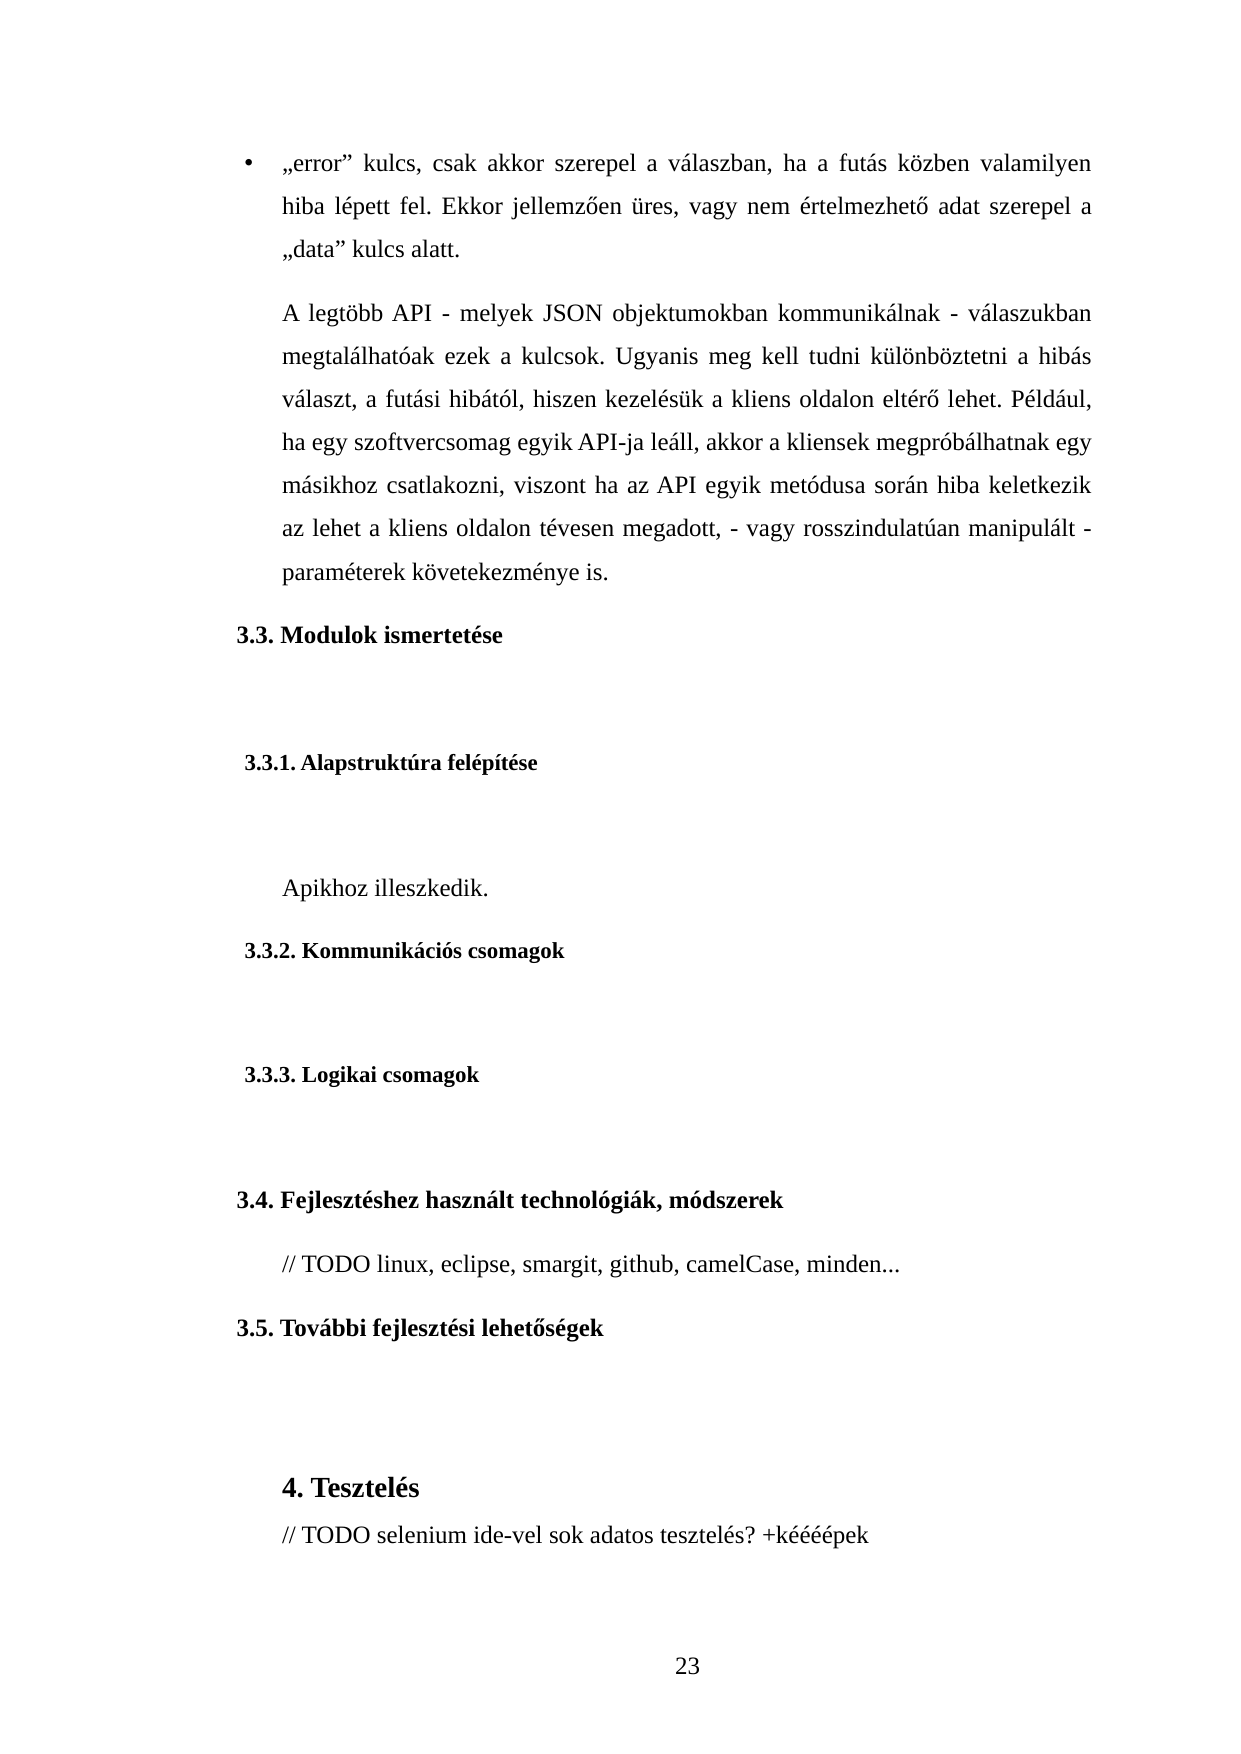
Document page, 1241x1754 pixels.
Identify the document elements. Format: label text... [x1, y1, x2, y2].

subtitle 3.5. További fejlesztési lehetőségek [207, 1313, 1092, 1342]
text // TODO selenium ide-vel sok adatos tesztelés? +kéééépek [207, 1521, 1092, 1549]
subtitle 3.3.1. Alapstruktúra felépítése [244, 748, 1092, 775]
subtitle 3.3.2. Kommunikációs csomagok [244, 937, 1092, 963]
subtitle 3.4. Fejlesztéshez használt technológiák, módszerek [207, 1185, 1092, 1214]
subtitle 3.3.3. Logikai csomagok [244, 1061, 1092, 1087]
subtitle 4. Tesztelés [207, 1470, 1092, 1504]
subtitle 3.3. Modulok ismertetése [207, 621, 1092, 649]
text // TODO linux, eclipse, smargit, github, camelCase, minden... [207, 1249, 1092, 1278]
list „error” kulcs, csak akkor szerepel a válaszban, ha a futás közben valamilyen hiba lépett fel. Ekkor jellemzően üres, vagy nem értelmezhető adat szerepel a „data” kulcs alatt. [244, 148, 1092, 263]
list A legtöbb API - melyek JSON objektumokban kommunikálnak - válaszukban megtalálhatóak ezek a kulcsok. Ugyanis meg kell tudni különböztetni a hibás választ, a futási hibától, hiszen kezelésük a kliens oldalon eltérő lehet. Például, ha egy szoftvercsomag egyik API-ja leáll, akkor a kliensek megpróbálhatnak egy másikhoz csatlakozni, viszont ha az API egyik metódusa során hiba keletkezik az lehet a kliens oldalon tévesen megadott, - vagy rosszindulatúan manipulált - paraméterek követekezménye is. [244, 298, 1092, 585]
text Apikhoz illeszkedik. [207, 873, 1092, 902]
